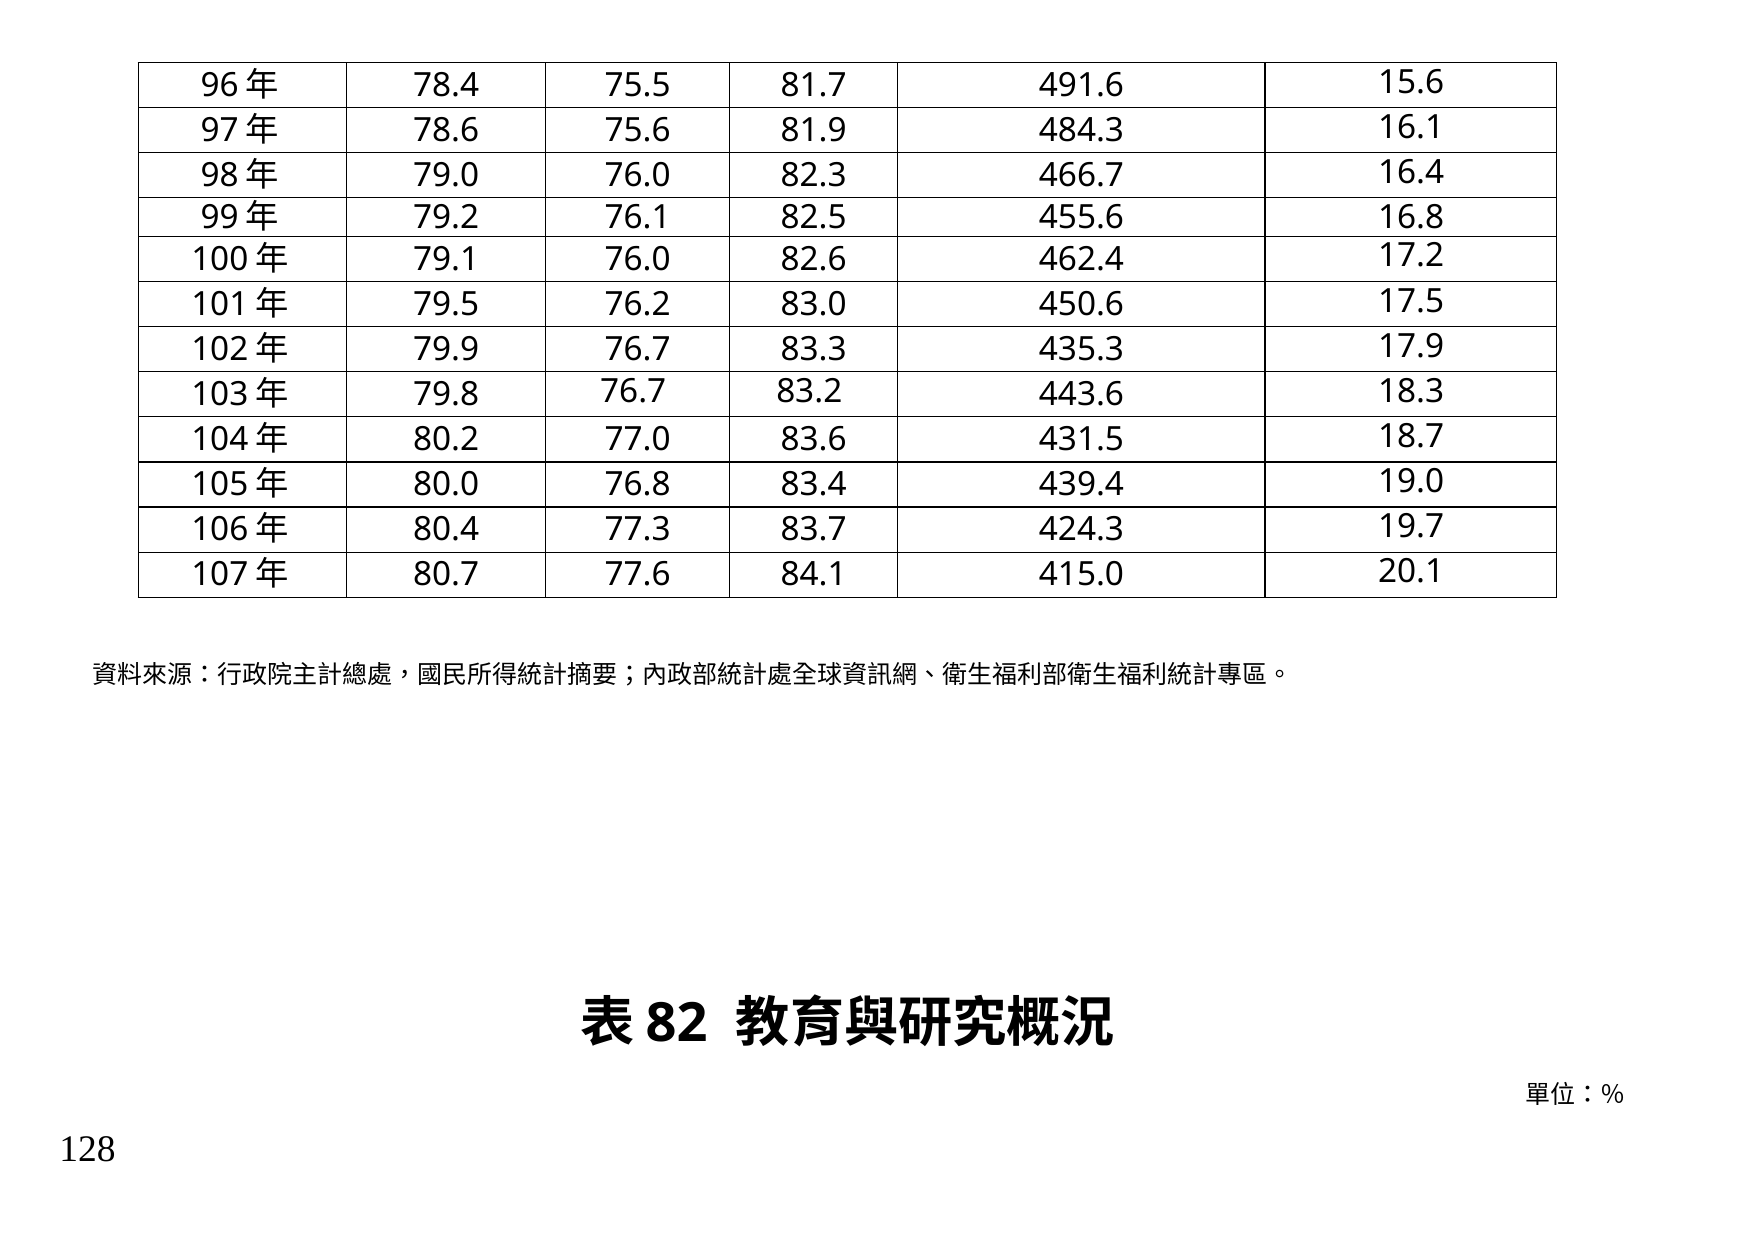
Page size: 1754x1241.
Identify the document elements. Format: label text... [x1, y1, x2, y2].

table_cell 76.1 [546, 198, 729, 236]
table_cell 18.3 [1266, 372, 1556, 416]
table_cell 81.9 [730, 108, 897, 152]
table_cell 76.7 [546, 327, 729, 371]
table_cell 82.5 [730, 198, 897, 236]
table_cell 83.4 [730, 463, 897, 506]
table_cell 97年 [139, 108, 346, 152]
table_cell 79.2 [347, 198, 545, 236]
table_cell 105年 [139, 463, 346, 506]
table_cell 84.1 [730, 553, 897, 597]
table_cell 16.1 [1266, 108, 1556, 152]
table_cell 83.2 [730, 372, 897, 416]
table_cell 435.3 [898, 327, 1264, 371]
table_cell 491.6 [898, 63, 1264, 107]
table_cell 83.0 [730, 282, 897, 326]
table_cell 78.6 [347, 108, 545, 152]
table_cell 19.0 [1266, 463, 1556, 506]
table_cell 104年 [139, 417, 346, 461]
table_cell 415.0 [898, 553, 1264, 597]
table_cell 79.1 [347, 237, 545, 281]
table_cell 102年 [139, 327, 346, 371]
table_cell 443.6 [898, 372, 1264, 416]
table_cell 80.4 [347, 508, 545, 552]
table_cell 106年 [139, 508, 346, 552]
table_cell 431.5 [898, 417, 1264, 461]
table_cell 83.6 [730, 417, 897, 461]
table_cell 462.4 [898, 237, 1264, 281]
table_cell 99年 [139, 198, 346, 236]
table_cell 77.3 [546, 508, 729, 552]
table_cell 16.4 [1266, 153, 1556, 197]
table_cell 76.0 [546, 237, 729, 281]
table_cell 79.8 [347, 372, 545, 416]
table_cell 15.6 [1266, 63, 1556, 107]
table_cell 83.7 [730, 508, 897, 552]
table_cell 78.4 [347, 63, 545, 107]
table_cell 81.7 [730, 63, 897, 107]
table_cell 75.5 [546, 63, 729, 107]
table_cell 76.8 [546, 463, 729, 506]
table_cell 76.0 [546, 153, 729, 197]
table_cell 80.7 [347, 553, 545, 597]
table_cell 466.7 [898, 153, 1264, 197]
table_cell 17.2 [1266, 237, 1556, 281]
table_cell 83.3 [730, 327, 897, 371]
table_cell 96年 [139, 63, 346, 107]
text 單位：％ [59, 1074, 1624, 1111]
table_cell 18.7 [1266, 417, 1556, 461]
table_cell 484.3 [898, 108, 1264, 152]
table_cell 79.9 [347, 327, 545, 371]
table_cell 17.9 [1266, 327, 1556, 371]
table_cell 424.3 [898, 508, 1264, 552]
table_cell 98年 [139, 153, 346, 197]
table_cell 17.5 [1266, 282, 1556, 326]
table_cell 100年 [139, 237, 346, 281]
table_cell 103年 [139, 372, 346, 416]
table_cell 82.6 [730, 237, 897, 281]
table_cell 455.6 [898, 198, 1264, 236]
table_cell 80.2 [347, 417, 545, 461]
table_cell 76.7 [546, 372, 729, 416]
table_cell 76.2 [546, 282, 729, 326]
table_cell 450.6 [898, 282, 1264, 326]
table_cell 75.6 [546, 108, 729, 152]
table_cell 16.8 [1266, 198, 1556, 236]
table_cell 101年 [139, 282, 346, 326]
table_cell 107年 [139, 553, 346, 597]
table_cell 79.5 [347, 282, 545, 326]
table_cell 19.7 [1266, 508, 1556, 552]
table_cell 80.0 [347, 463, 545, 506]
table_cell 77.6 [546, 553, 729, 597]
subtitle 表82 教育與研究概況 [59, 962, 1636, 1074]
table_cell 82.3 [730, 153, 897, 197]
text 資料來源：行政院主計總處，國民所得統計摘要；內政部統計處全球資訊網、衛生福利部衛生福利統計專區。 [59, 654, 1636, 691]
table_cell 439.4 [898, 463, 1264, 506]
table_cell 77.0 [546, 417, 729, 461]
table_cell 79.0 [347, 153, 545, 197]
table_cell 20.1 [1266, 553, 1556, 597]
